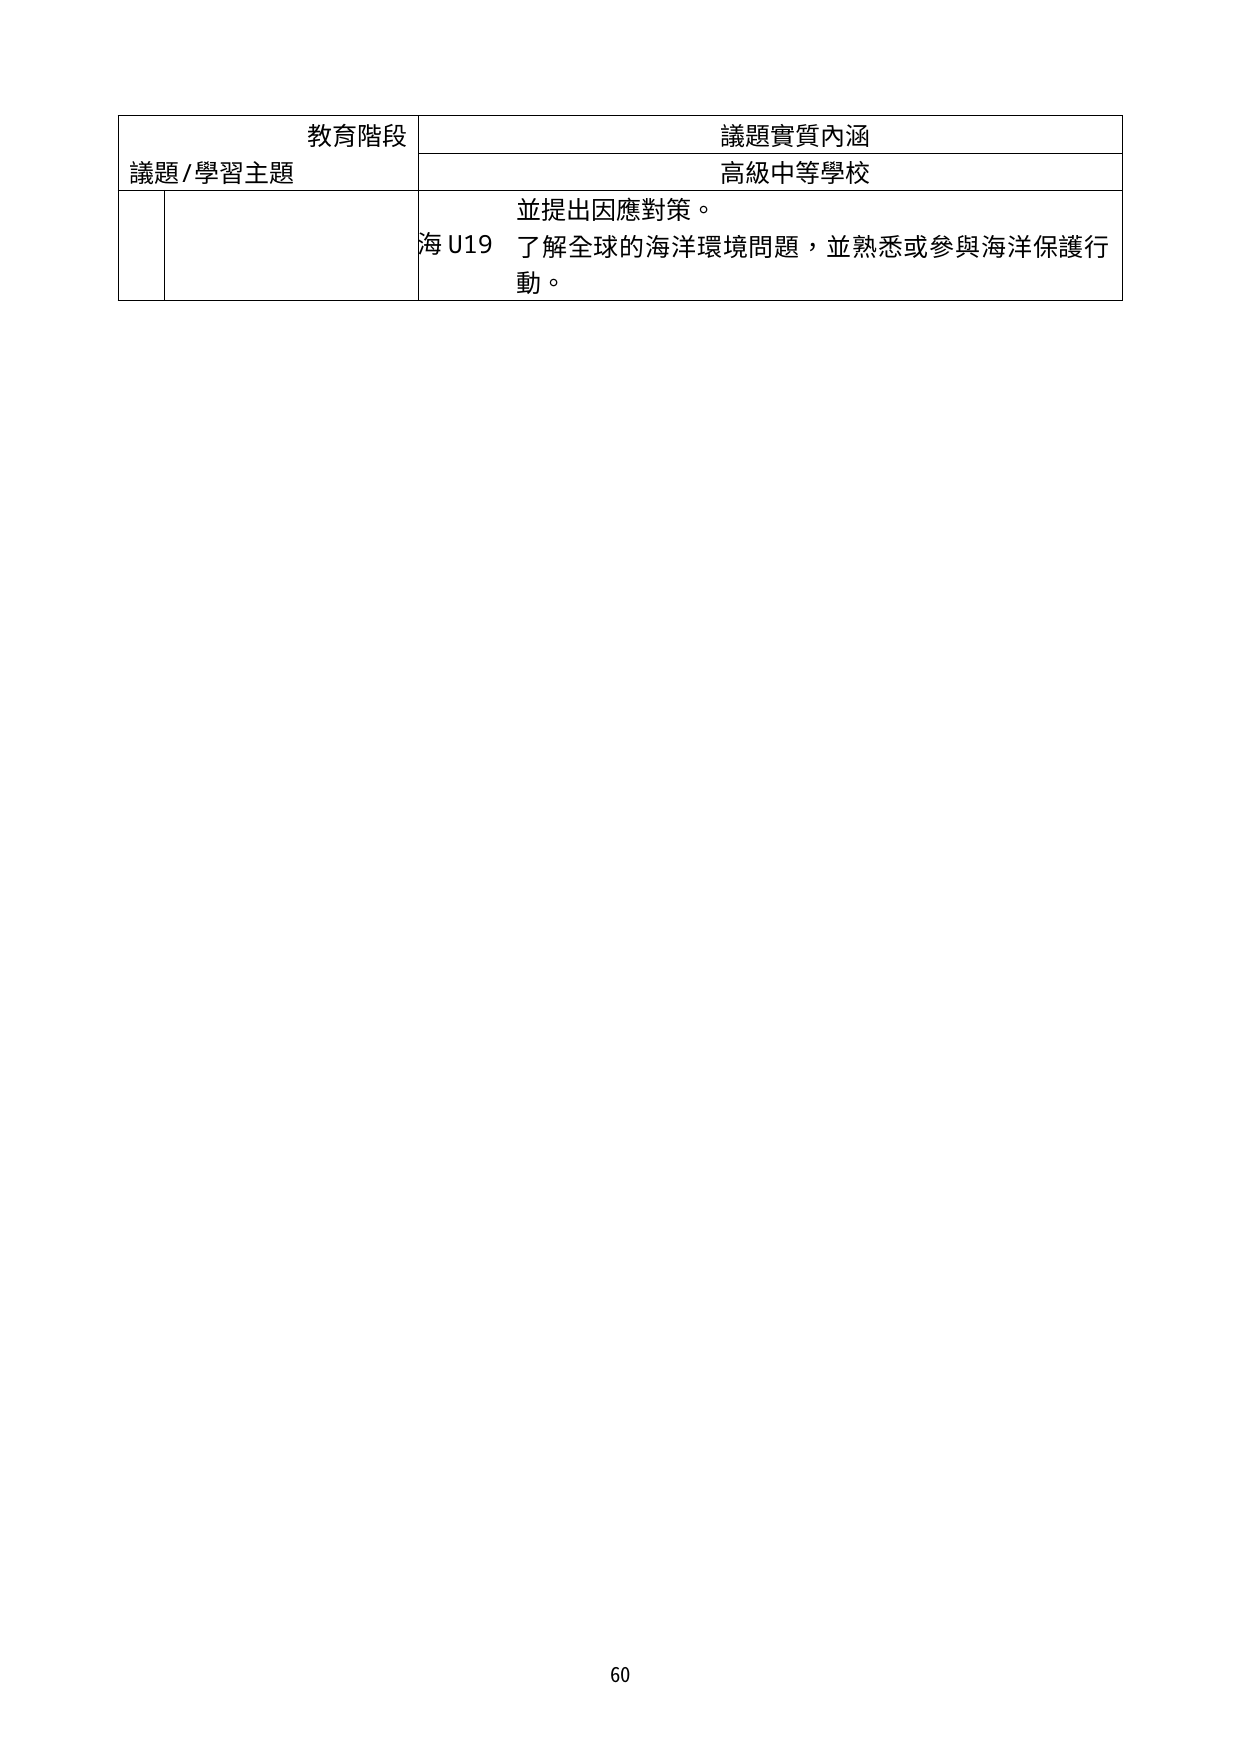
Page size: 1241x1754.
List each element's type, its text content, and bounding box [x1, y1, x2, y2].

table_cell 海U19 [419, 191, 505, 299]
table_header 議題實質內涵 [419, 116, 1122, 152]
table_cell [119, 191, 164, 299]
table_cell 並提出因應對策。 了解全球的海洋環境問題，並熟悉或參與海洋保護行動。 [505, 191, 1122, 299]
table_cell 高級中等學校 [419, 154, 1122, 190]
table_cell [165, 191, 418, 299]
table_header 教育階段 議題/學習主題 [119, 116, 418, 190]
